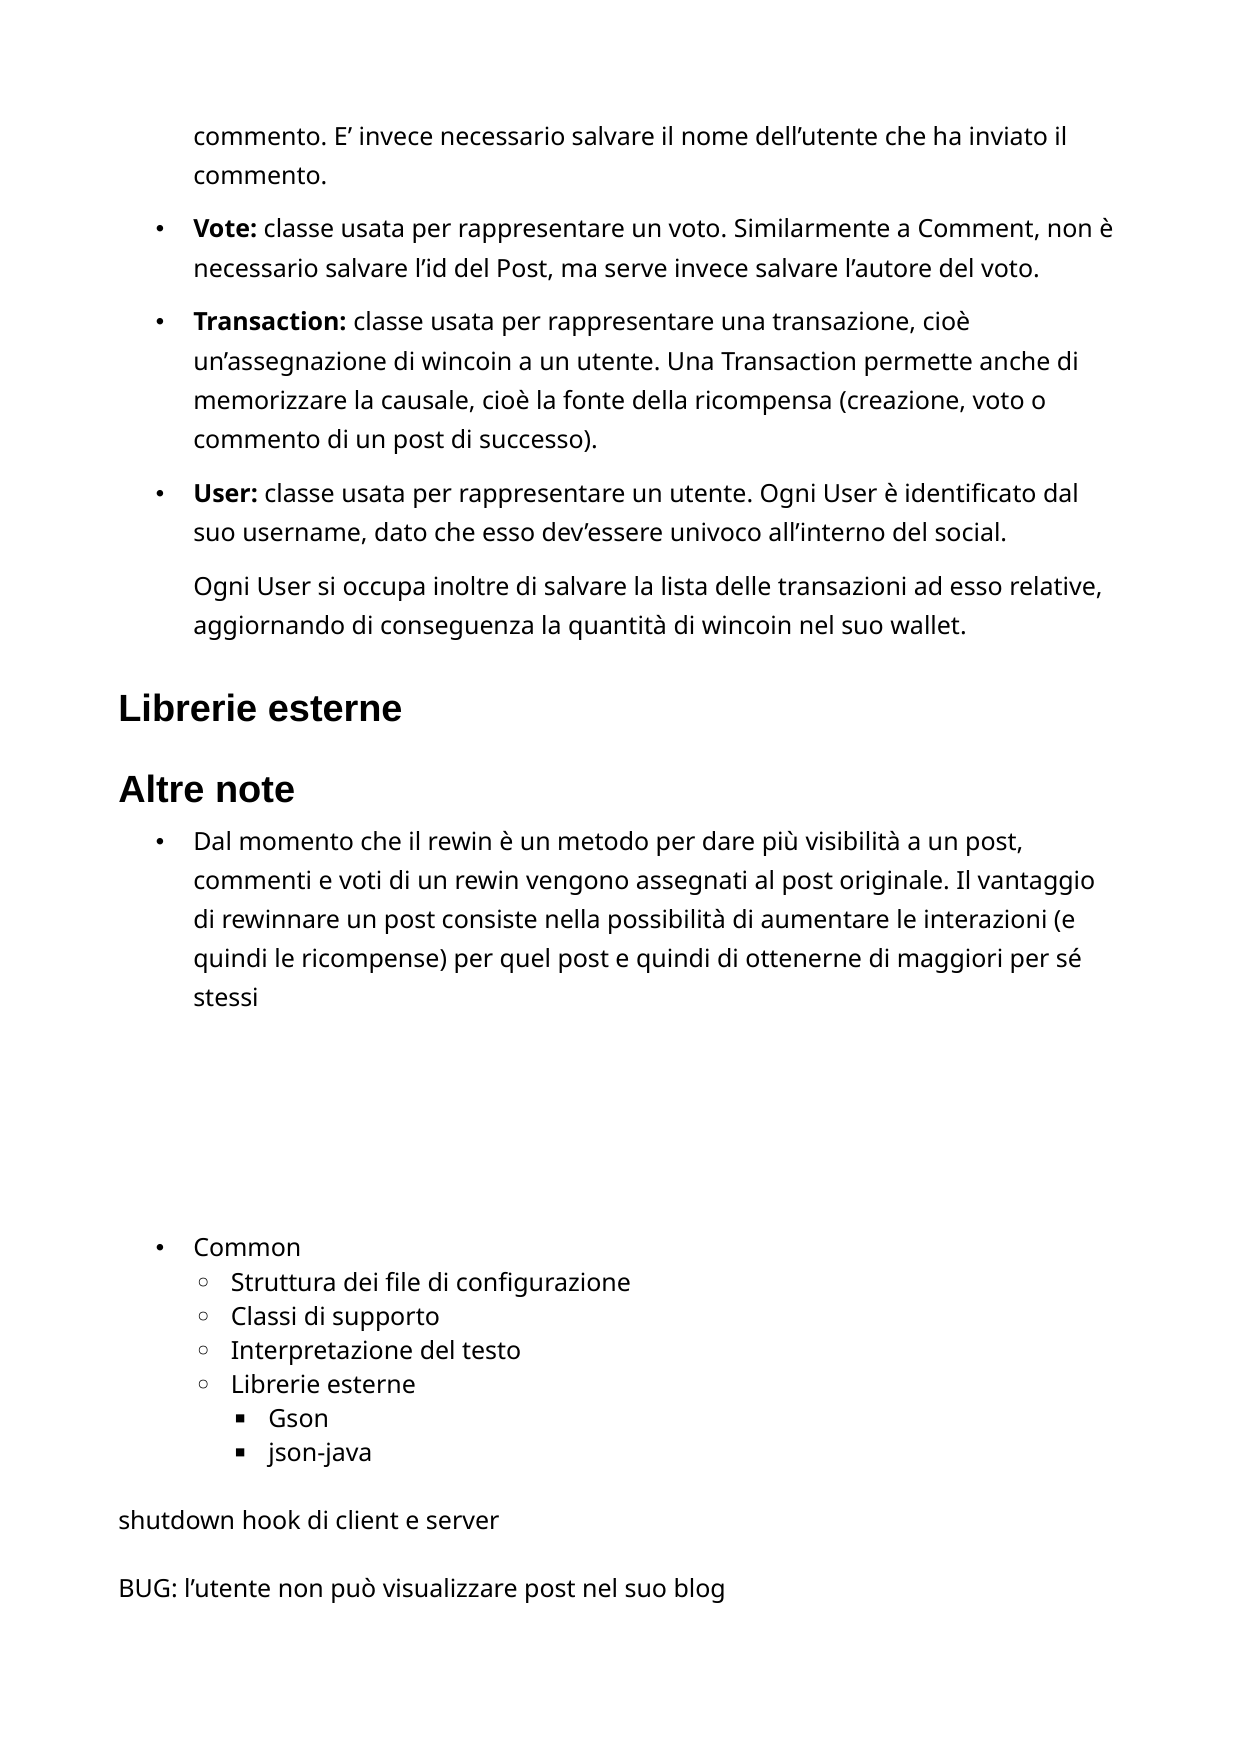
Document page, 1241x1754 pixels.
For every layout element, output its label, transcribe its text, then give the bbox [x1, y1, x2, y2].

list Librerie esterne [193, 1366, 1122, 1400]
text BUG: l’utente non può visualizzare post nel suo blog [118, 1571, 1122, 1605]
list Struttura dei file di configurazione [193, 1264, 1122, 1298]
list Vote: classe usata per rappresentare un voto. Similarmente a Comment, non è necessario salvare l’id del Post, ma serve invece salvare l’autore del voto. [156, 211, 1122, 284]
list json-java [231, 1434, 1122, 1468]
list Common [156, 1230, 1122, 1264]
text shutdown hook di client e server [118, 1503, 1122, 1537]
list User: classe usata per rappresentare un utente. Ogni User è identificato dal suo username, dato che esso dev’essere univoco all’interno del social. [156, 475, 1122, 548]
list Gson [231, 1400, 1122, 1434]
list Classi di supporto [193, 1298, 1122, 1332]
list Dal momento che il rewin è un metodo per dare più visibilità a un post, commenti e voti di un rewin vengono assegnati al post originale. Il vantaggio di rewinnare un post consiste nella possibilità di aumentare le interazioni (e quindi le ricompense) per quel post e quindi di ottenerne di maggiori per sé stessi [156, 823, 1122, 1014]
list Ogni User si occupa inoltre di salvare la lista delle transazioni ad esso relative, aggiornando di conseguenza la quantità di wincoin nel suo wallet. [156, 568, 1122, 641]
subtitle Altre note [118, 767, 1122, 811]
subtitle Librerie esterne [118, 686, 1122, 730]
list Interpretazione del testo [193, 1332, 1122, 1366]
list commento. E’ invece necessario salvare il nome dell’utente che ha inviato il commento. [156, 118, 1122, 191]
list Transaction: classe usata per rappresentare una transazione, cioè un’assegnazione di wincoin a un utente. Una Transaction permette anche di memorizzare la causale, cioè la fonte della ricompensa (creazione, voto o commento di un post di successo). [156, 304, 1122, 456]
